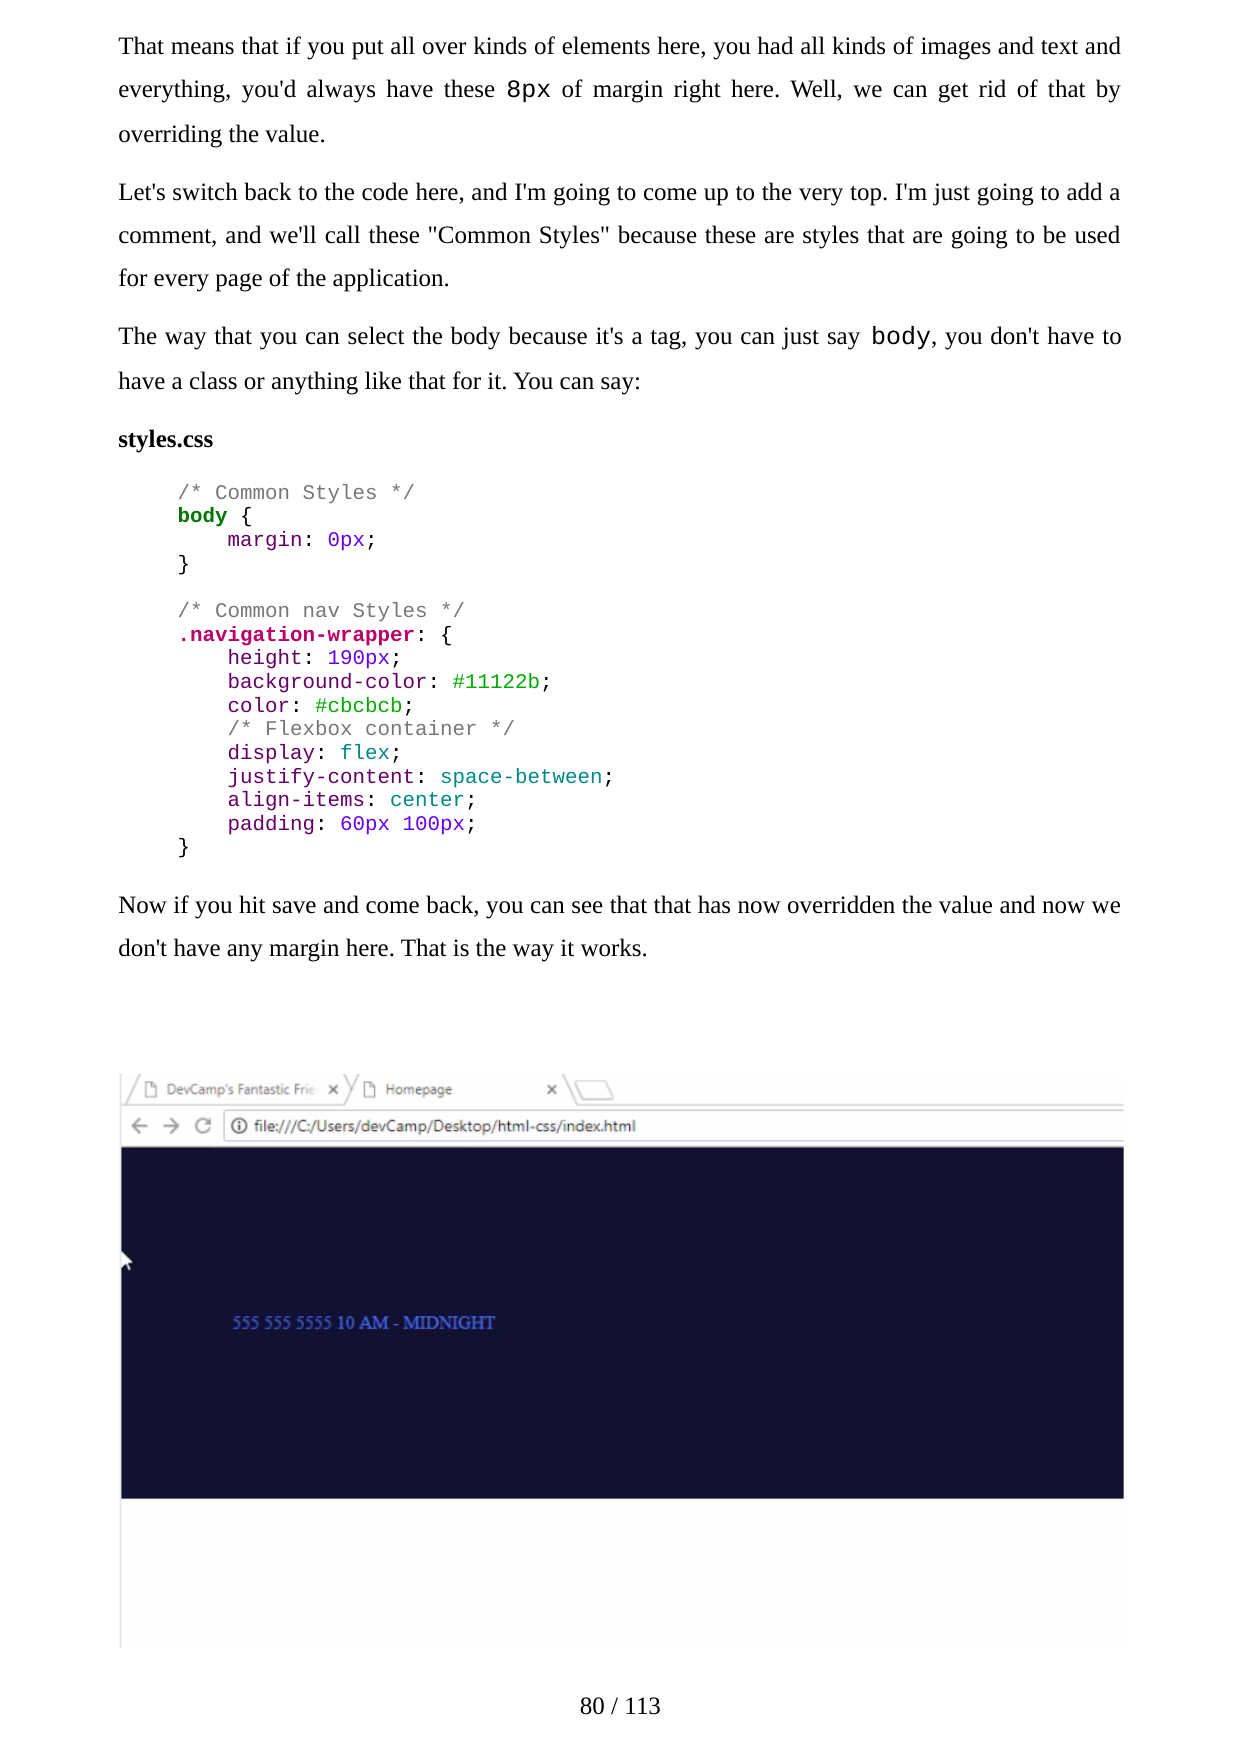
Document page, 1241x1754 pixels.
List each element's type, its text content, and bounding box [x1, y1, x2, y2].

picture [119, 1074, 1124, 1648]
text background-color: #11122b; [177, 671, 1122, 695]
text styles.css [118, 424, 1122, 453]
text display: flex; [177, 742, 1122, 766]
text Now if you hit save and come back, you can see that that has now overridden the value and now we don't have any margin here. That is the way it works. [118, 890, 1122, 962]
text } [177, 553, 1122, 576]
text /* Common Styles */ [177, 482, 1122, 506]
text align-items: center; [177, 789, 1122, 813]
text } [177, 837, 1122, 860]
text Let's switch back to the code here, and I'm going to come up to the very top. I'm just going to add a comment, and we'll call these "Common Styles" because these are styles that are going to be used for every page of the application. [118, 177, 1122, 292]
text color: #cbcbcb; [177, 695, 1122, 718]
text .navigation-wrapper: { [177, 624, 1122, 647]
text /* Common nav Styles */ [177, 600, 1122, 624]
text body { [177, 506, 1122, 529]
text The way that you can select the body because it's a tag, you can just say body, you don't have to have a class or anything like that for it. You can say: [118, 321, 1122, 395]
text /* Flexbox container */ [177, 718, 1122, 742]
text margin: 0px; [177, 529, 1122, 553]
text That means that if you put all over kinds of elements here, you had all kinds of images and text and everything, you'd always have these 8px of margin right here. Well, we can get rid of that by overriding the value. [118, 31, 1122, 148]
text height: 190px; [177, 647, 1122, 671]
text padding: 60px 100px; [177, 813, 1122, 837]
text justify-content: space-between; [177, 766, 1122, 789]
